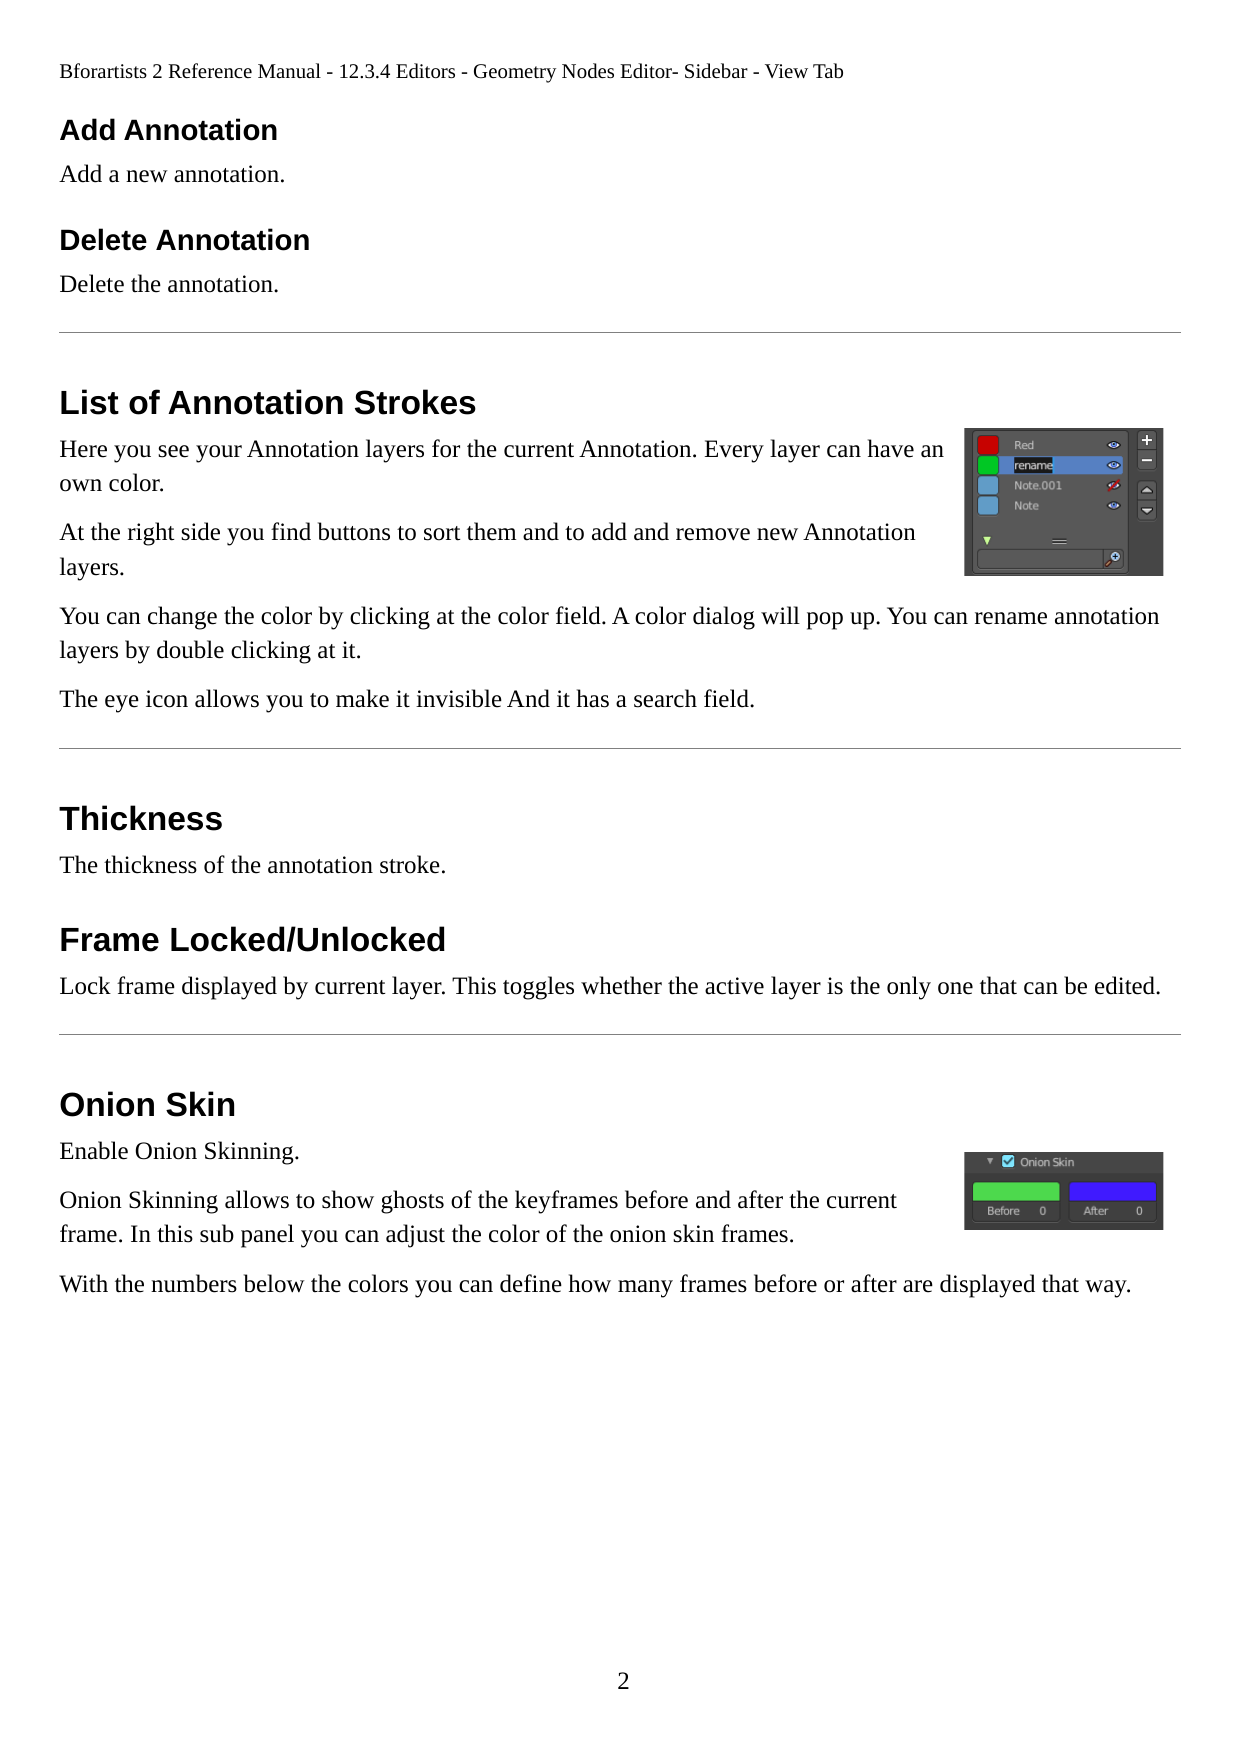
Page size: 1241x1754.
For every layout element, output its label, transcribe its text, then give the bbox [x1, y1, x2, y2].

subtitle Onion Skin [59, 1085, 1181, 1123]
text Delete the annotation. [59, 269, 1181, 297]
text The eye icon allows you to make it invisible And it has a search field. [59, 684, 1181, 713]
picture [964, 428, 1164, 576]
text Enable Onion Skinning. [59, 1136, 1181, 1165]
text With the numbers below the colors you can define how many frames before or after are displayed that way. [59, 1269, 1181, 1297]
subtitle List of Annotation Strokes [59, 383, 1181, 421]
text Lock frame displayed by current layer. This toggles whether the active layer is the only one that can be edited. [59, 971, 1181, 999]
text Here you see your Annotation layers for the current Annotation. Every layer can have an own color. [59, 434, 964, 497]
subtitle Delete Annotation [59, 222, 1181, 256]
picture [964, 1152, 1164, 1230]
subtitle Frame Locked/Unlocked [59, 920, 1181, 958]
text The thickness of the annotation stroke. [59, 850, 1181, 878]
subtitle Add Annotation [59, 113, 1181, 146]
subtitle Thickness [59, 799, 1181, 837]
text At the right side you find buttons to sort them and to add and remove new Annotation layers. [59, 517, 1181, 581]
text You can change the color by clicking at the color field. A color dialog will pop up. You can rename annotation layers by double clicking at it. [59, 601, 1181, 664]
text Onion Skinning allows to show ghosts of the keyframes before and after the current frame. In this sub panel you can adjust the color of the onion skin frames. [59, 1185, 1181, 1248]
text Add a new annotation. [59, 159, 1181, 188]
